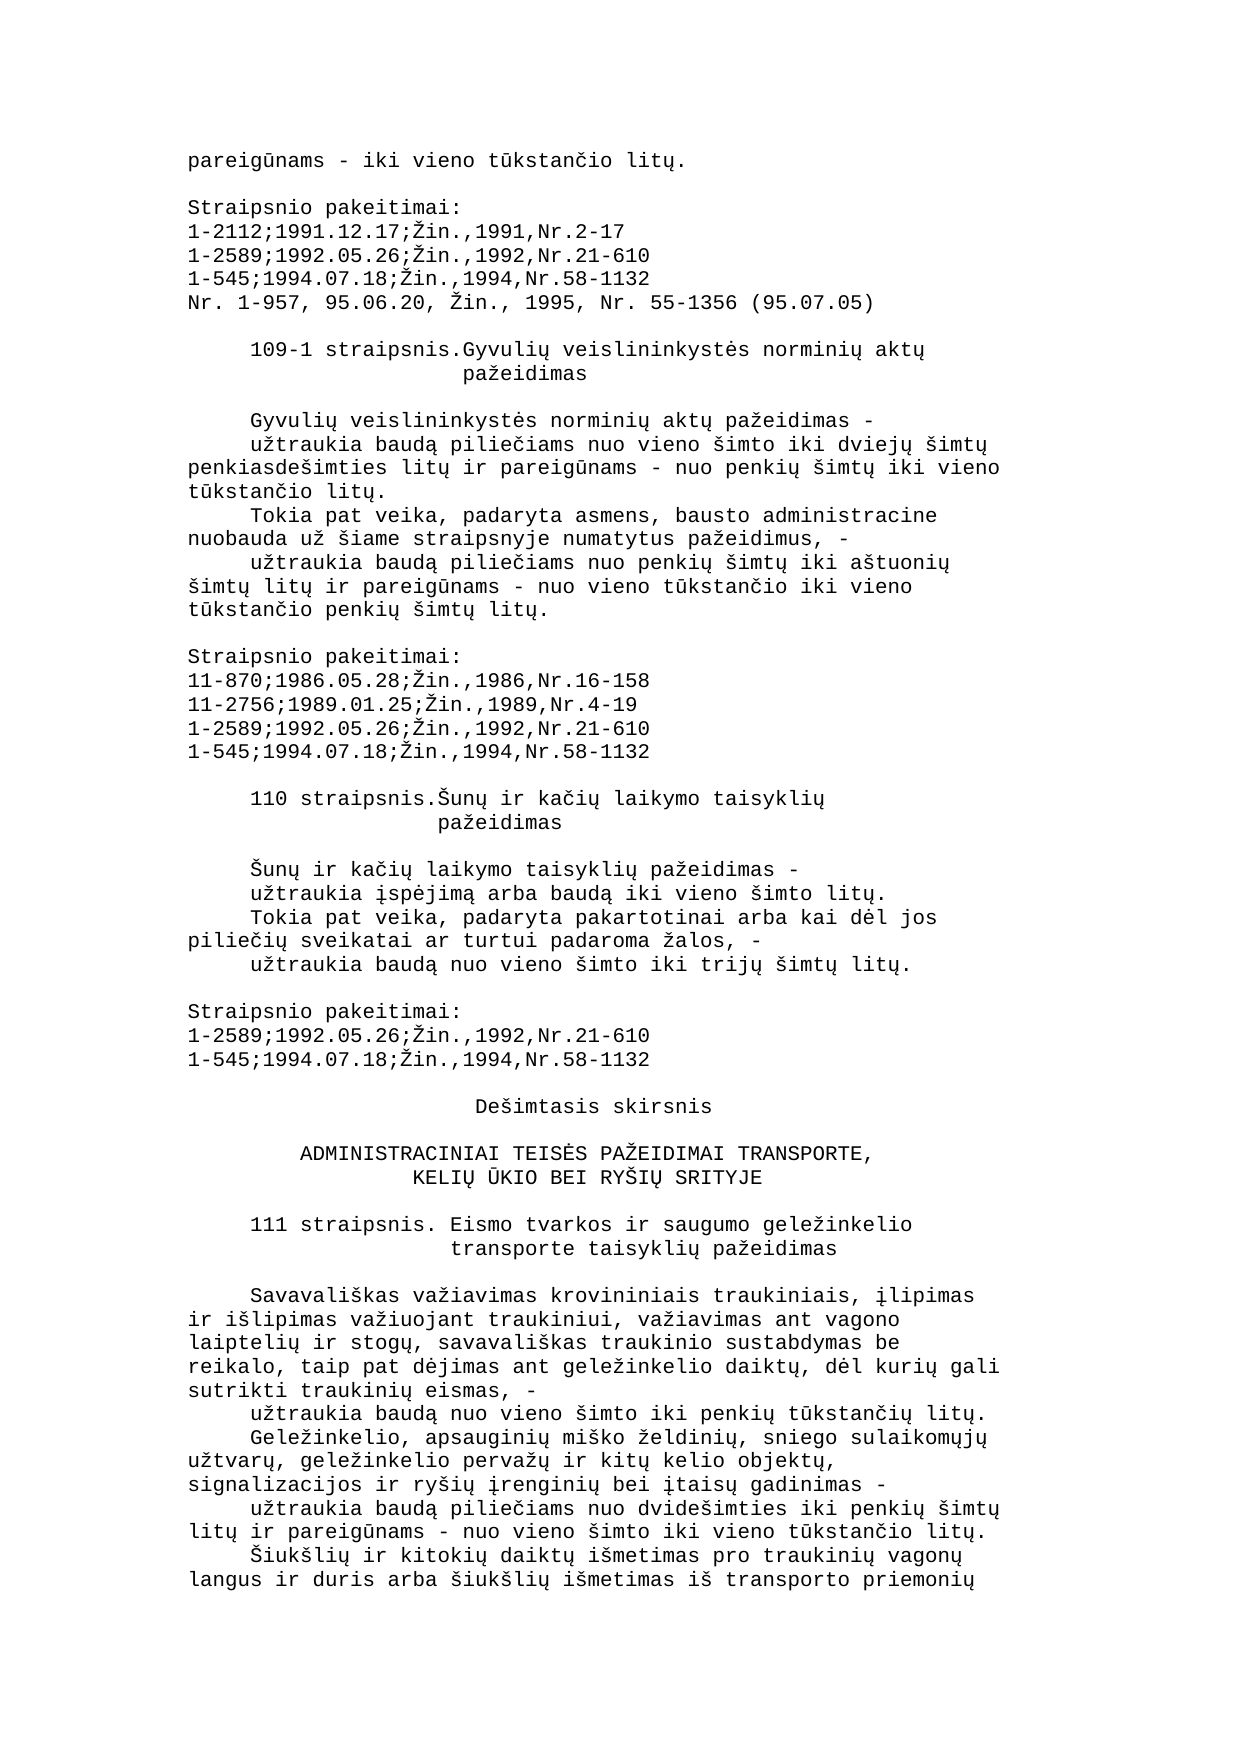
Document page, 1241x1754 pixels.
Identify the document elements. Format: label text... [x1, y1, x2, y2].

text 109-1 straipsnis.Gyvulių veislininkystės norminių aktų [187, 339, 1053, 363]
text KELIŲ ŪKIO BEI RYŠIŲ SRITYJE [187, 1167, 1053, 1190]
text langus ir duris arba šiukšlių išmetimas iš transporto priemonių [187, 1569, 1053, 1592]
text užtraukia baudą piliečiams nuo dvidešimties iki penkių šimtų [187, 1498, 1053, 1521]
text 1-2112;1991.12.17;Žin.,1991,Nr.2-17 [187, 221, 1053, 244]
text reikalo, taip pat dėjimas ant geležinkelio daiktų, dėl kurių gali [187, 1356, 1053, 1379]
text 1-545;1994.07.18;Žin.,1994,Nr.58-1132 [187, 741, 1053, 765]
text užtraukia baudą nuo vieno šimto iki penkių tūkstančių litų. [187, 1403, 1053, 1427]
text 1-545;1994.07.18;Žin.,1994,Nr.58-1132 [187, 268, 1053, 292]
text 1-2589;1992.05.26;Žin.,1992,Nr.21-610 [187, 1025, 1053, 1048]
text 110 straipsnis.Šunų ir kačių laikymo taisyklių [187, 788, 1053, 812]
text Savavališkas važiavimas krovininiais traukiniais, įlipimas [187, 1285, 1053, 1309]
text piliečių sveikatai ar turtui padaroma žalos, - [187, 930, 1053, 954]
text sutrikti traukinių eismas, - [187, 1379, 1053, 1403]
text 1-2589;1992.05.26;Žin.,1992,Nr.21-610 [187, 717, 1053, 741]
text pareigūnams - iki vieno tūkstančio litų. [187, 150, 1053, 174]
text tūkstančio penkių šimtų litų. [187, 599, 1053, 623]
text Gyvulių veislininkystės norminių aktų pažeidimas - [187, 410, 1053, 434]
text užtvarų, geležinkelio pervažų ir kitų kelio objektų, [187, 1451, 1053, 1474]
text Straipsnio pakeitimai: [187, 647, 1053, 670]
text užtraukia baudą nuo vieno šimto iki trijų šimtų litų. [187, 954, 1053, 978]
text Tokia pat veika, padaryta asmens, bausto administracine [187, 505, 1053, 528]
text Straipsnio pakeitimai: [187, 1001, 1053, 1025]
text laiptelių ir stogų, savavališkas traukinio sustabdymas be [187, 1332, 1053, 1356]
text pažeidimas [187, 812, 1053, 836]
text transporte taisyklių pažeidimas [187, 1238, 1053, 1261]
text Nr. 1-957, 95.06.20, Žin., 1995, Nr. 55-1356 (95.07.05) [187, 292, 1053, 316]
text litų ir pareigūnams - nuo vieno šimto iki vieno tūkstančio litų. [187, 1521, 1053, 1545]
text užtraukia įspėjimą arba baudą iki vieno šimto litų. [187, 883, 1053, 907]
text Šiukšlių ir kitokių daiktų išmetimas pro traukinių vagonų [187, 1545, 1053, 1569]
text 111 straipsnis. Eismo tvarkos ir saugumo geležinkelio [187, 1214, 1053, 1238]
text nuobauda už šiame straipsnyje numatytus pažeidimus, - [187, 528, 1053, 552]
text ir išlipimas važiuojant traukiniui, važiavimas ant vagono [187, 1309, 1053, 1332]
text signalizacijos ir ryšių įrenginių bei įtaisų gadinimas - [187, 1474, 1053, 1498]
text 1-545;1994.07.18;Žin.,1994,Nr.58-1132 [187, 1048, 1053, 1072]
text ADMINISTRACINIAI TEISĖS PAŽEIDIMAI TRANSPORTE, [187, 1143, 1053, 1167]
text užtraukia baudą piliečiams nuo vieno šimto iki dviejų šimtų [187, 434, 1053, 457]
text tūkstančio litų. [187, 481, 1053, 505]
text Šunų ir kačių laikymo taisyklių pažeidimas - [187, 859, 1053, 883]
text Tokia pat veika, padaryta pakartotinai arba kai dėl jos [187, 907, 1053, 930]
text užtraukia baudą piliečiams nuo penkių šimtų iki aštuonių [187, 552, 1053, 576]
text 1-2589;1992.05.26;Žin.,1992,Nr.21-610 [187, 244, 1053, 268]
text 11-2756;1989.01.25;Žin.,1989,Nr.4-19 [187, 694, 1053, 717]
text 11-870;1986.05.28;Žin.,1986,Nr.16-158 [187, 670, 1053, 694]
text pažeidimas [187, 363, 1053, 386]
text Geležinkelio, apsauginių miško želdinių, sniego sulaikomųjų [187, 1427, 1053, 1451]
text šimtų litų ir pareigūnams - nuo vieno tūkstančio iki vieno [187, 576, 1053, 599]
text Dešimtasis skirsnis [187, 1096, 1053, 1119]
text Straipsnio pakeitimai: [187, 197, 1053, 221]
text penkiasdešimties litų ir pareigūnams - nuo penkių šimtų iki vieno [187, 457, 1053, 481]
